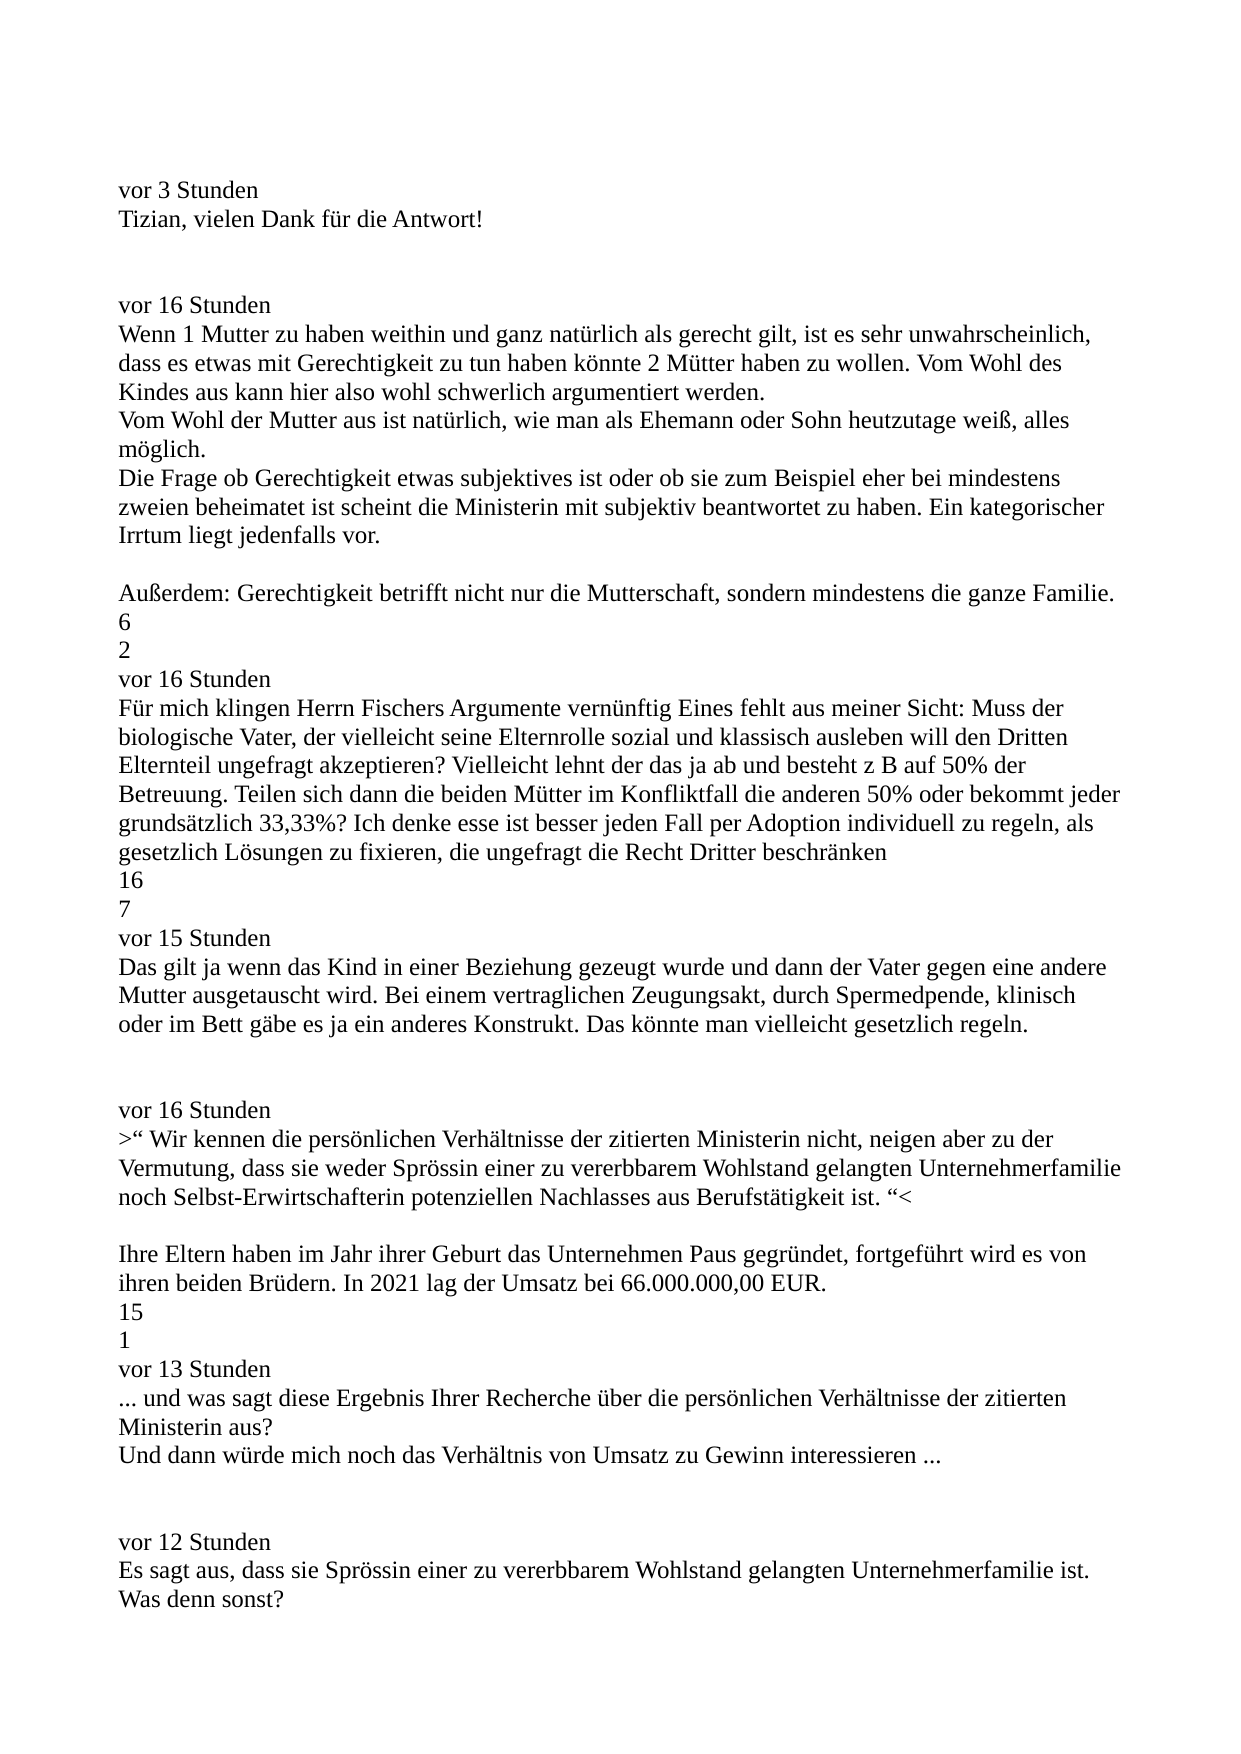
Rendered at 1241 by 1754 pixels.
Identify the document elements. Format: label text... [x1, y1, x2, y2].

text Und dann würde mich noch das Verhältnis von Umsatz zu Gewinn interessieren ... [118, 1441, 1122, 1469]
text Wenn 1 Mutter zu haben weithin und ganz natürlich als gerecht gilt, ist es sehr unwahrscheinlich, dass es etwas mit Gerechtigkeit zu tun haben könnte 2 Mütter haben zu wollen. Vom Wohl des Kindes aus kann hier also wohl schwerlich argumentiert werden. [118, 319, 1122, 406]
text 2 [118, 636, 1122, 664]
text 6 [118, 607, 1122, 636]
text 15 [118, 1297, 1122, 1326]
text Vom Wohl der Mutter aus ist natürlich, wie man als Ehemann oder Sohn heutzutage weiß, alles möglich. [118, 406, 1122, 463]
text vor 16 Stunden [118, 1096, 1122, 1124]
text Tizian, vielen Dank für die Antwort! [118, 204, 1122, 233]
text Außerdem: Gerechtigkeit betrifft nicht nur die Mutterschaft, sondern mindestens die ganze Familie. [118, 578, 1122, 607]
text vor 15 Stunden [118, 923, 1122, 952]
text 7 [118, 894, 1122, 923]
text Die Frage ob Gerechtigkeit etwas subjektives ist oder ob sie zum Beispiel eher bei mindestens zweien beheimatet ist scheint die Ministerin mit subjektiv beantwortet zu haben. Ein kategorischer Irrtum liegt jedenfalls vor. [118, 463, 1122, 549]
text vor 13 Stunden [118, 1354, 1122, 1383]
text 16 [118, 866, 1122, 894]
text Für mich klingen Herrn Fischers Argumente vernünftig Eines fehlt aus meiner Sicht: Muss der biologische Vater, der vielleicht seine Elternrolle sozial und klassisch ausleben will den Dritten Elternteil ungefragt akzeptieren? Vielleicht lehnt der das ja ab und besteht z B auf 50% der Betreuung. Teilen sich dann die beiden Mütter im Konfliktfall die anderen 50% oder bekommt jeder grundsätzlich 33,33%? Ich denke esse ist besser jeden Fall per Adoption individuell zu regeln, als gesetzlich Lösungen zu fixieren, die ungefragt die Recht Dritter beschränken [118, 693, 1122, 866]
text vor 16 Stunden [118, 664, 1122, 693]
text vor 16 Stunden [118, 291, 1122, 319]
text vor 3 Stunden [118, 176, 1122, 204]
text >“ Wir kennen die persönlichen Verhältnisse der zitierten Ministerin nicht, neigen aber zu der Vermutung, dass sie weder Sprössin einer zu vererbbarem Wohlstand gelangten Unternehmerfamilie noch Selbst-Erwirtschafterin potenziellen Nachlasses aus Berufstätigkeit ist. “< [118, 1124, 1122, 1211]
text Es sagt aus, dass sie Sprössin einer zu vererbbarem Wohlstand gelangten Unternehmerfamilie ist. Was denn sonst? [118, 1556, 1122, 1613]
text vor 12 Stunden [118, 1527, 1122, 1556]
text ... und was sagt diese Ergebnis Ihrer Recherche über die persönlichen Verhältnisse der zitierten Ministerin aus? [118, 1383, 1122, 1441]
text Ihre Eltern haben im Jahr ihrer Geburt das Unternehmen Paus gegründet, fortgeführt wird es von ihren beiden Brüdern. In 2021 lag der Umsatz bei 66.000.000,00 EUR. [118, 1239, 1122, 1297]
text 1 [118, 1326, 1122, 1354]
text Das gilt ja wenn das Kind in einer Beziehung gezeugt wurde und dann der Vater gegen eine andere Mutter ausgetauscht wird. Bei einem vertraglichen Zeugungsakt, durch Spermedpende, klinisch oder im Bett gäbe es ja ein anderes Konstrukt. Das könnte man vielleicht gesetzlich regeln. [118, 952, 1122, 1038]
